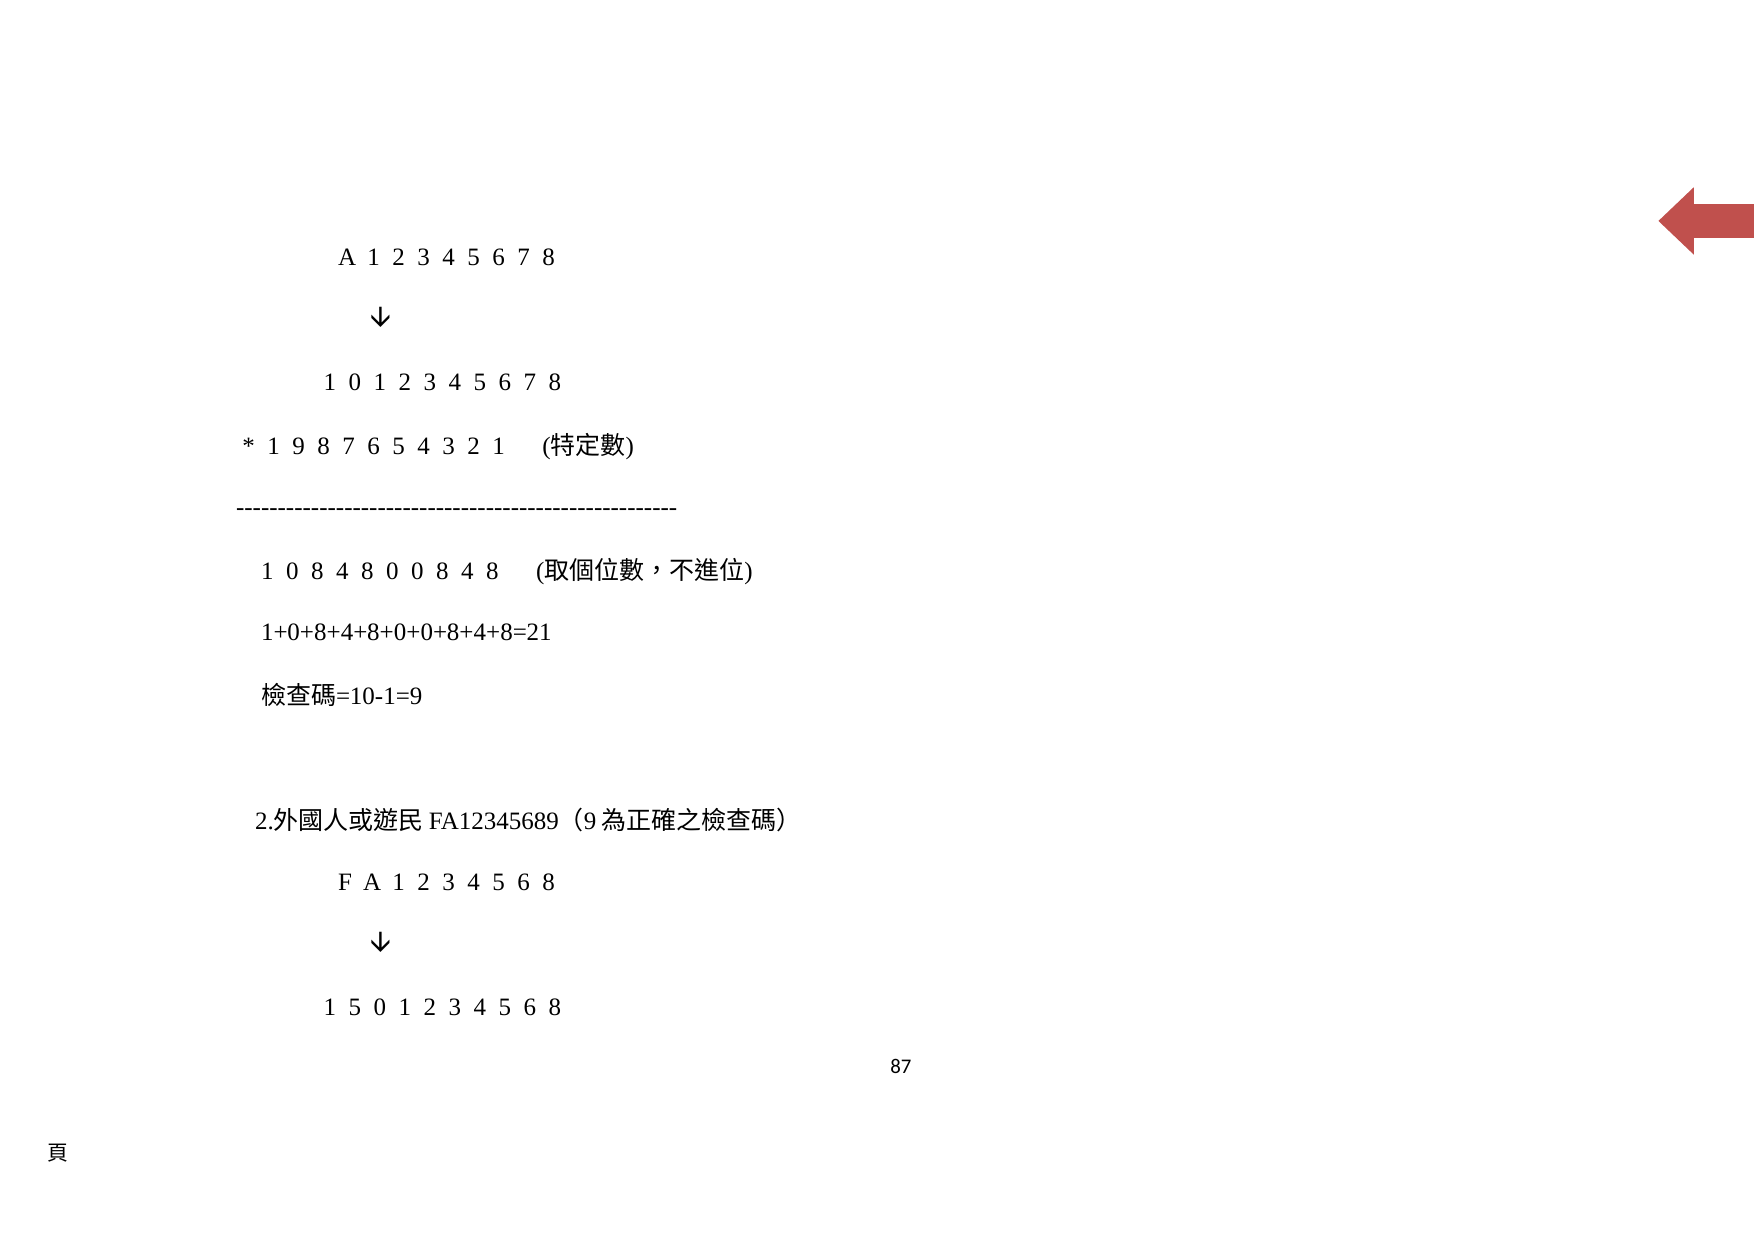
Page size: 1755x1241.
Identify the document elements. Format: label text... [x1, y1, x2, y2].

table_cell A 1 2 3 4 5 6 7 8  1 0 1 2 3 4 5 6 7 8 * 1 9 8 7 6 5 4 3 2 1 (特定數) ----------------------------------------------------- 1 0 8 4 8 0 0 8 4 8 (取個位數，不進位) 1+0+8+4+8+0+0+8+4+8=21 檢查碼=10-1=9 2.外國人或遊民FA12345689（9為正確之檢查碼） F A 1 2 3 4 5 6 8  1 5 0 1 2 3 4 5 6 8 [177, 215, 1638, 1027]
